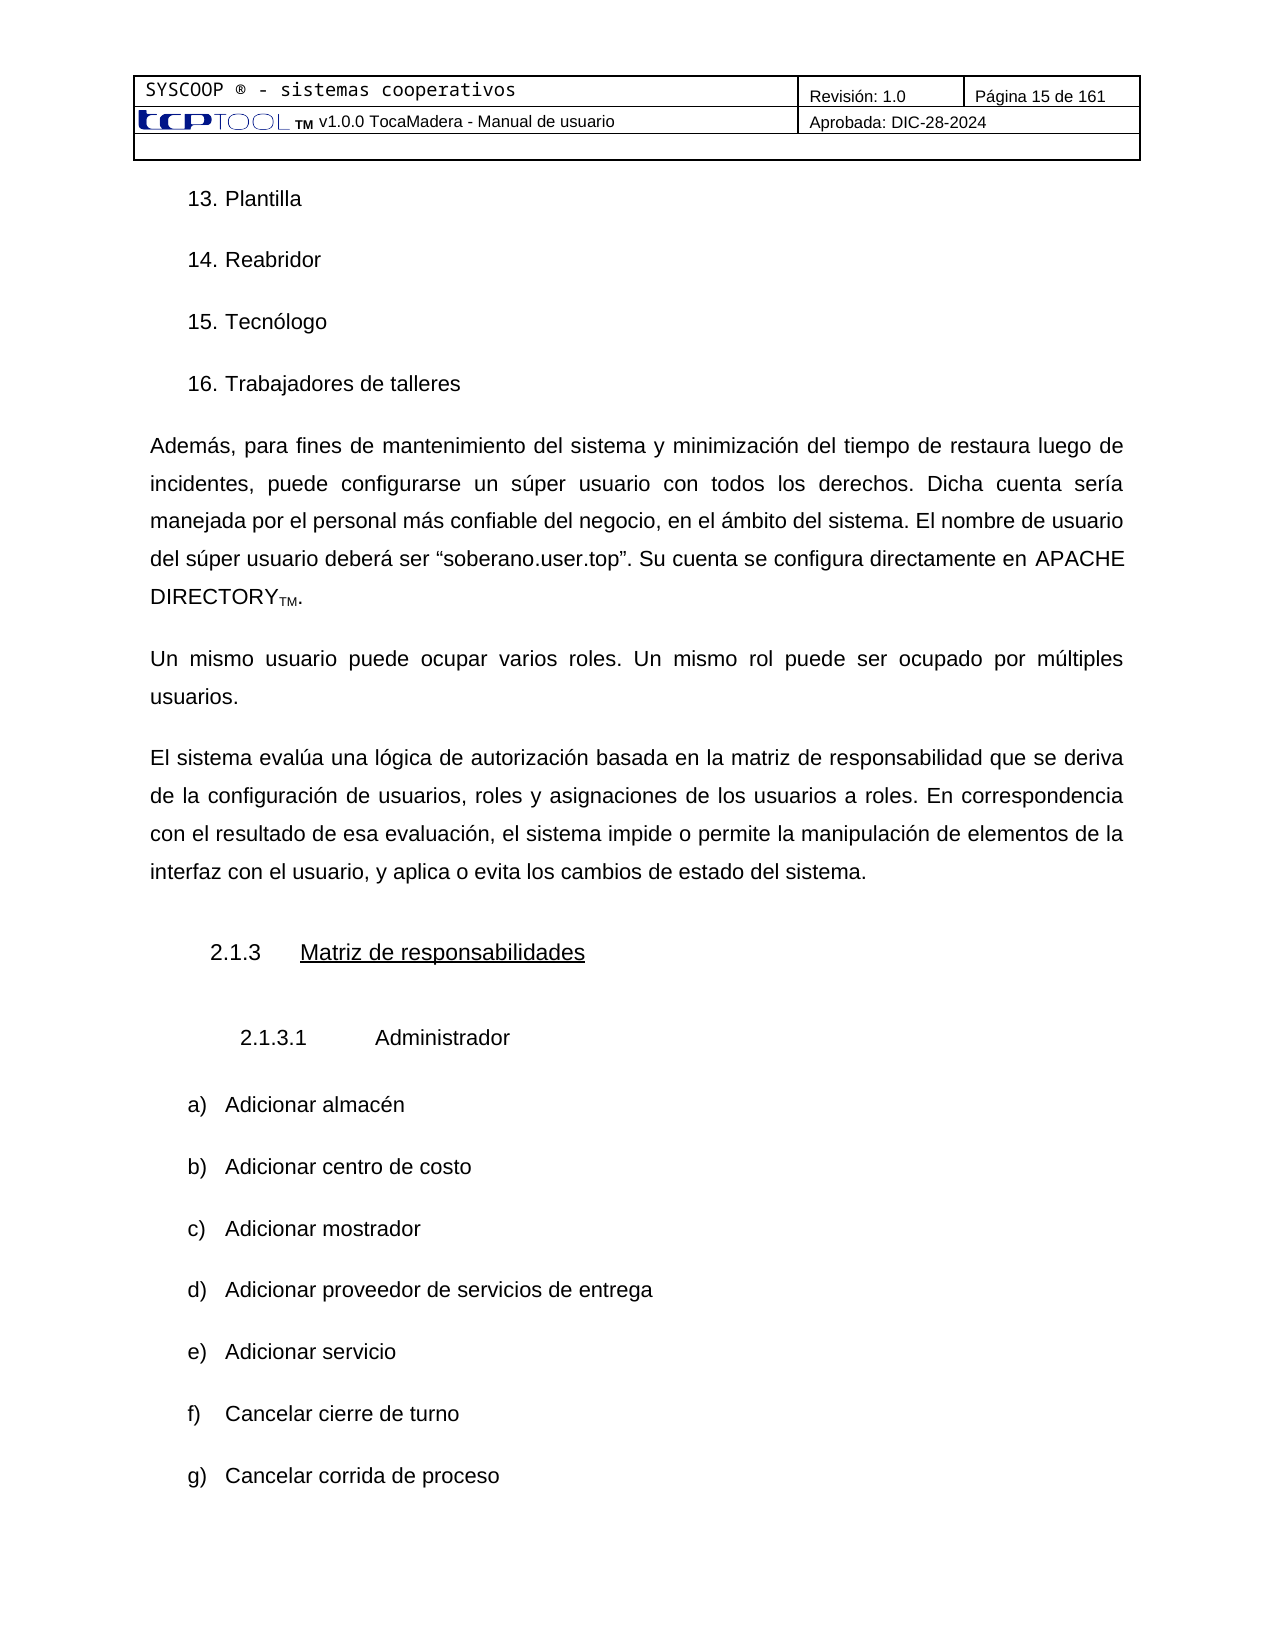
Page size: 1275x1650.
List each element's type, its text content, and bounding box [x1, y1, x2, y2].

list Trabajadores de talleres [187, 371, 1125, 396]
subtitle Administrador [240, 1025, 1125, 1050]
text Un mismo usuario puede ocupar varios roles. Un mismo rol puede ser ocupado por múltiples usuarios. [150, 646, 1125, 709]
list Adicionar mostrador [187, 1216, 1125, 1241]
list Adicionar proveedor de servicios de entrega [187, 1277, 1125, 1303]
text El sistema evalúa una lógica de autorización basada en la matriz de responsabilidad que se deriva de la configuración de usuarios, roles y asignaciones de los usuarios a roles. En correspondencia con el resultado de esa evaluación, el sistema impide o permite la manipulación de elementos de la interfaz con el usuario, y aplica o evita los cambios de estado del sistema. [150, 745, 1125, 884]
list Plantilla [187, 186, 1125, 211]
list Reabridor [187, 247, 1125, 273]
list Cancelar cierre de turno [187, 1401, 1125, 1426]
list Adicionar servicio [187, 1339, 1125, 1364]
list Adicionar almacén [187, 1092, 1125, 1117]
text Además, para fines de mantenimiento del sistema y minimización del tiempo de restaura luego de incidentes, puede configurarse un súper usuario con todos los derechos. Dicha cuenta sería manejada por el personal más confiable del negocio, en el ámbito del sistema. El nombre de usuario del súper usuario deberá ser “soberano.user.top”. Su cuenta se configura directamente en APACHE DIRECTORYTM. [150, 433, 1125, 609]
subtitle Matriz de responsabilidades [210, 938, 1125, 965]
list Tecnólogo [187, 309, 1125, 334]
list Cancelar corrida de proceso [187, 1463, 1125, 1488]
picture [138, 110, 290, 130]
list Adicionar centro de costo [187, 1154, 1125, 1179]
